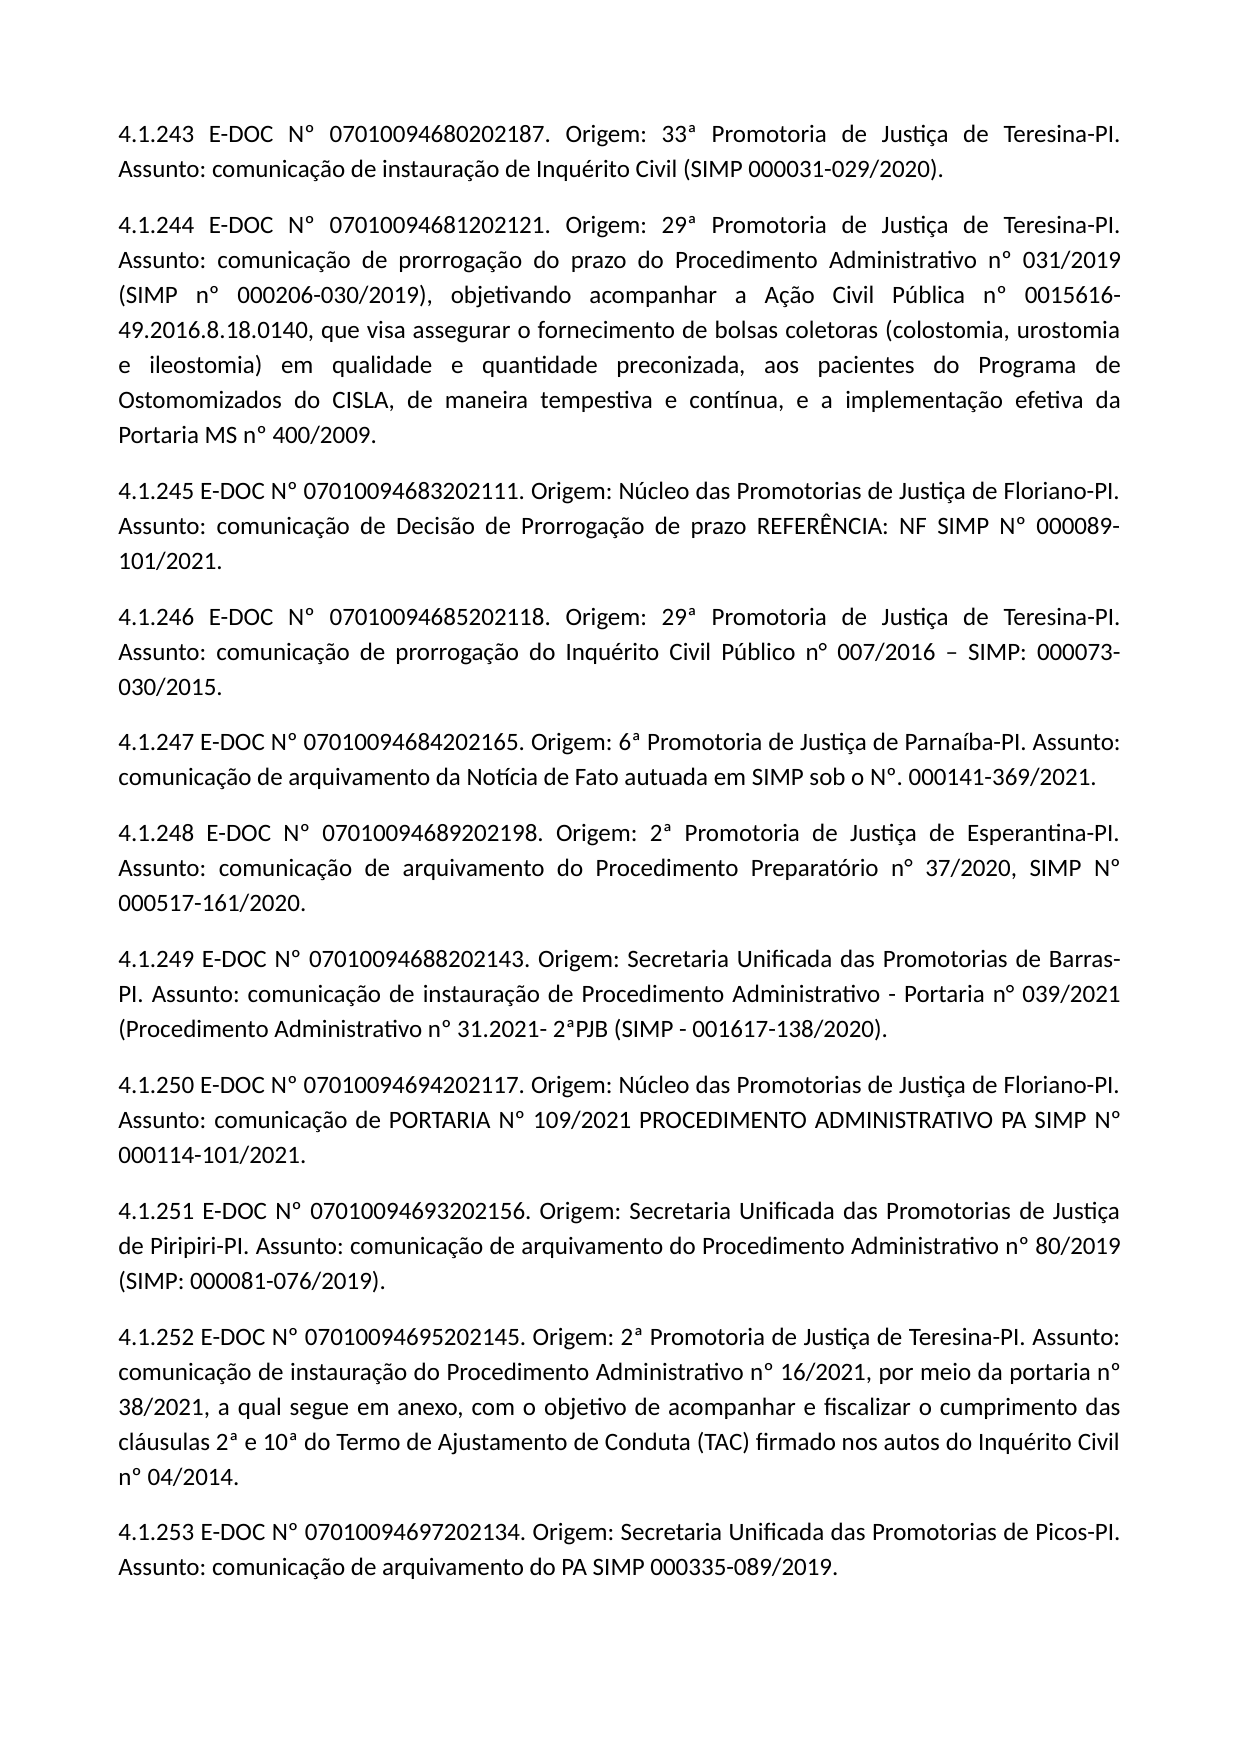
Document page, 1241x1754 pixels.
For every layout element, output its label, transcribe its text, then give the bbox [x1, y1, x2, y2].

text 4.1.246 E-DOC Nº 07010094685202118. Origem: 29ª Promotoria de Justiça de Teresina-PI. Assunto: comunicação de prorrogação do Inquérito Civil Público n° 007/2016 – SIMP: 000073-030/2015. [118, 601, 1122, 701]
text 4.1.252 E-DOC Nº 07010094695202145. Origem: 2ª Promotoria de Justiça de Teresina-PI. Assunto: comunicação de instauração do Procedimento Administrativo nº 16/2021, por meio da portaria nº 38/2021, a qual segue em anexo, com o objetivo de acompanhar e fiscalizar o cumprimento das cláusulas 2ª e 10ª do Termo de Ajustamento de Conduta (TAC) firmado nos autos do Inquérito Civil nº 04/2014. [118, 1321, 1122, 1491]
text 4.1.244 E-DOC Nº 07010094681202121. Origem: 29ª Promotoria de Justiça de Teresina-PI. Assunto: comunicação de prorrogação do prazo do Procedimento Administrativo nº 031/2019 (SIMP nº 000206-030/2019), objetivando acompanhar a Ação Civil Pública nº 0015616-49.2016.8.18.0140, que visa assegurar o fornecimento de bolsas coletoras (colostomia, urostomia e ileostomia) em qualidade e quantidade preconizada, aos pacientes do Programa de Ostomomizados do CISLA, de maneira tempestiva e contínua, e a implementação efetiva da Portaria MS nº 400/2009. [118, 209, 1122, 449]
text 4.1.247 E-DOC Nº 07010094684202165. Origem: 6ª Promotoria de Justiça de Parnaíba-PI. Assunto: comunicação de arquivamento da Notícia de Fato autuada em SIMP sob o Nº. 000141-369/2021. [118, 726, 1122, 792]
text 4.1.251 E-DOC Nº 07010094693202156. Origem: Secretaria Unificada das Promotorias de Justiça de Piripiri-PI. Assunto: comunicação de arquivamento do Procedimento Administrativo nº 80/2019 (SIMP: 000081-076/2019). [118, 1195, 1122, 1295]
text 4.1.243 E-DOC Nº 07010094680202187. Origem: 33ª Promotoria de Justiça de Teresina-PI. Assunto: comunicação de instauração de Inquérito Civil (SIMP 000031-029/2020). [118, 118, 1122, 184]
text 4.1.253 E-DOC Nº 07010094697202134. Origem: Secretaria Unificada das Promotorias de Picos-PI. Assunto: comunicação de arquivamento do PA SIMP 000335-089/2019. [118, 1516, 1122, 1582]
text 4.1.245 E-DOC Nº 07010094683202111. Origem: Núcleo das Promotorias de Justiça de Floriano-PI. Assunto: comunicação de Decisão de Prorrogação de prazo REFERÊNCIA: NF SIMP Nº 000089-101/2021. [118, 475, 1122, 575]
text 4.1.250 E-DOC Nº 07010094694202117. Origem: Núcleo das Promotorias de Justiça de Floriano-PI. Assunto: comunicação de PORTARIA Nº 109/2021 PROCEDIMENTO ADMINISTRATIVO PA SIMP Nº 000114-101/2021. [118, 1069, 1122, 1169]
text 4.1.249 E-DOC Nº 07010094688202143. Origem: Secretaria Unificada das Promotorias de Barras-PI. Assunto: comunicação de instauração de Procedimento Administrativo - Portaria n° 039/2021 (Procedimento Administrativo nº 31.2021- 2ªPJB (SIMP - 001617-138/2020). [118, 943, 1122, 1044]
text 4.1.248 E-DOC Nº 07010094689202198. Origem: 2ª Promotoria de Justiça de Esperantina-PI. Assunto: comunicação de arquivamento do Procedimento Preparatório n° 37/2020, SIMP Nº 000517-161/2020. [118, 817, 1122, 918]
